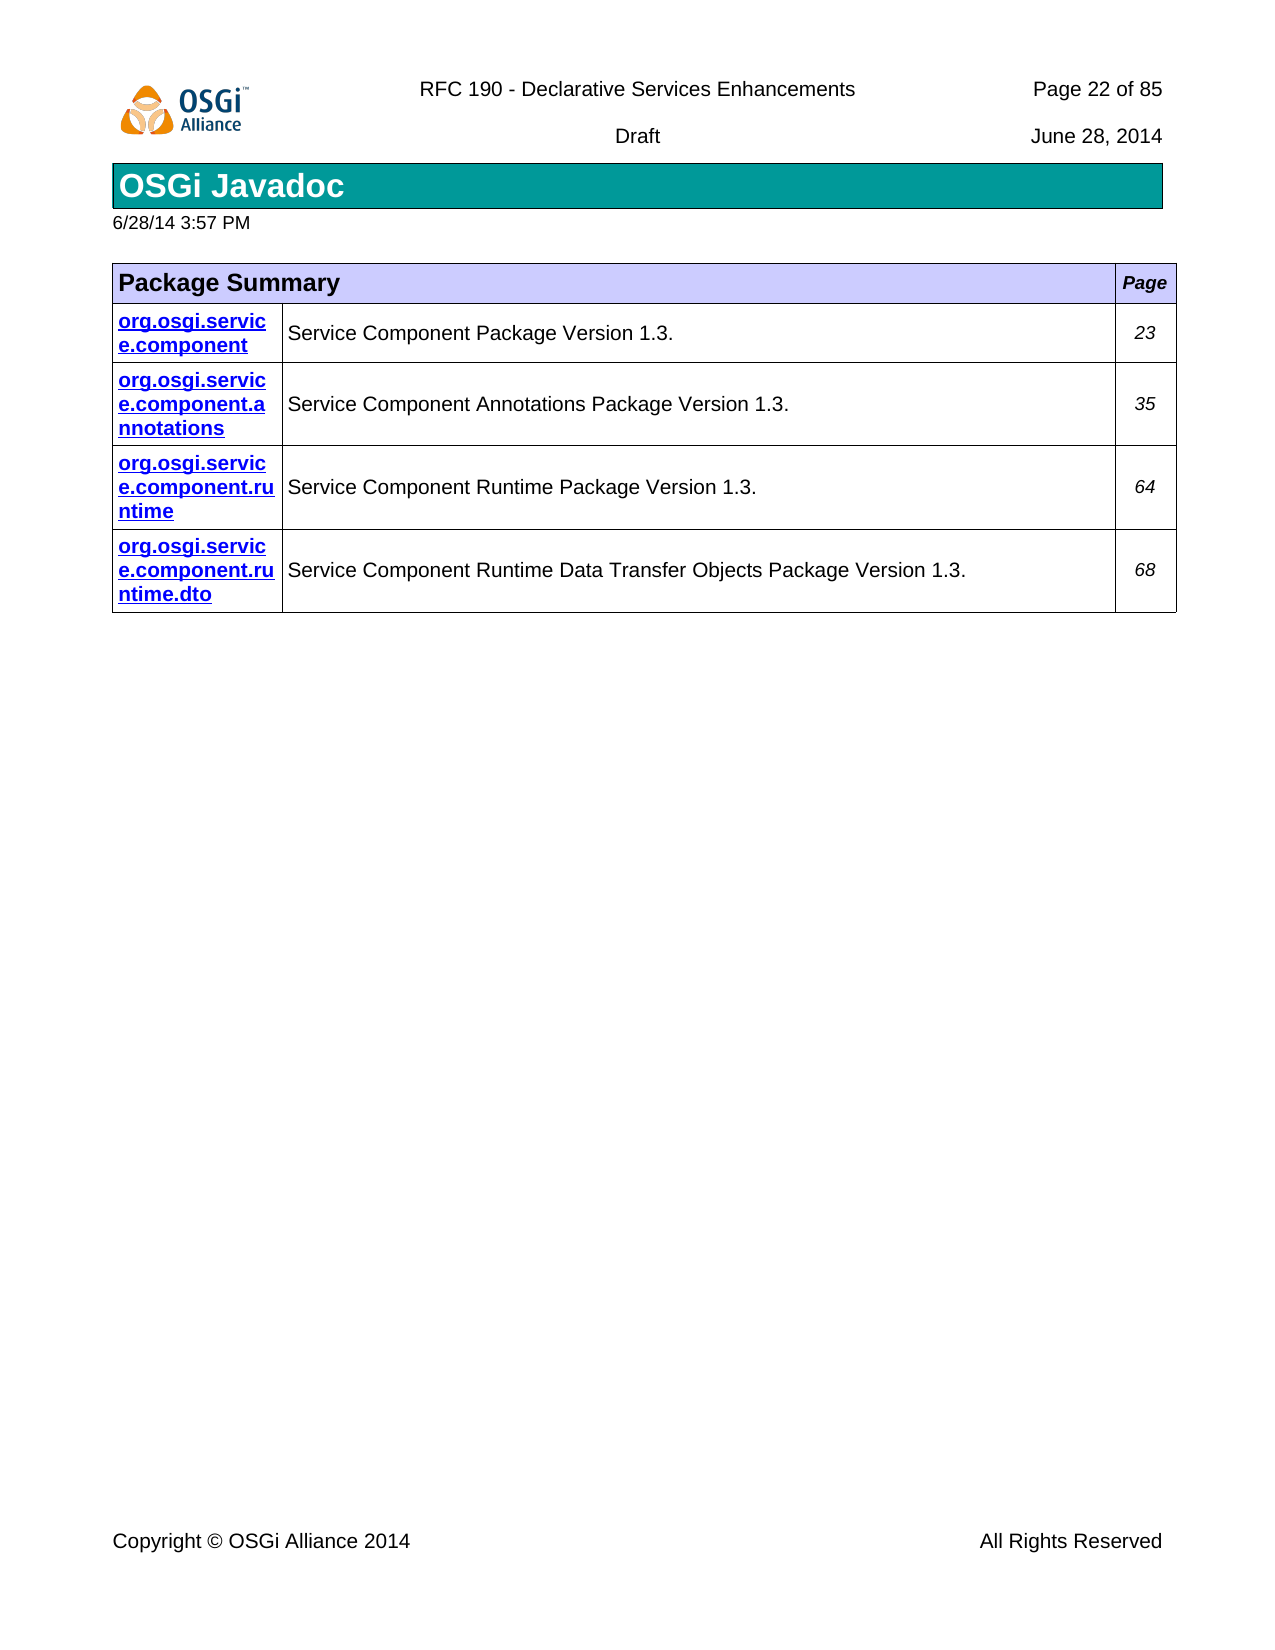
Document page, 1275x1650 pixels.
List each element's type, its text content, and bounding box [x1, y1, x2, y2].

table_cell Service Component Runtime Package Version 1.3. [283, 446, 1115, 528]
table_cell Service Component Annotations Package Version 1.3. [283, 363, 1115, 445]
table_cell [1116, 304, 1176, 362]
table_cell [1116, 363, 1176, 445]
table_cell Service Component Runtime Data Transfer Objects Package Version 1.3. [283, 530, 1115, 612]
table_cell [1116, 530, 1176, 612]
table_cell Service Component Package Version 1.3. [283, 304, 1115, 362]
table_cell org.osgi.service.component.annotations [113, 363, 282, 445]
table_header Package Summary [113, 264, 1115, 303]
table_cell org.osgi.service.component.runtime [113, 446, 282, 528]
picture [113, 78, 257, 142]
table_cell [1116, 446, 1176, 528]
text 6/28/14 3:57 PM [112, 212, 1162, 233]
table_cell org.osgi.service.component [113, 304, 282, 362]
table_header Page [1116, 264, 1176, 303]
table_cell org.osgi.service.component.runtime.dto [113, 530, 282, 612]
subtitle OSGi Javadoc [114, 164, 1162, 208]
